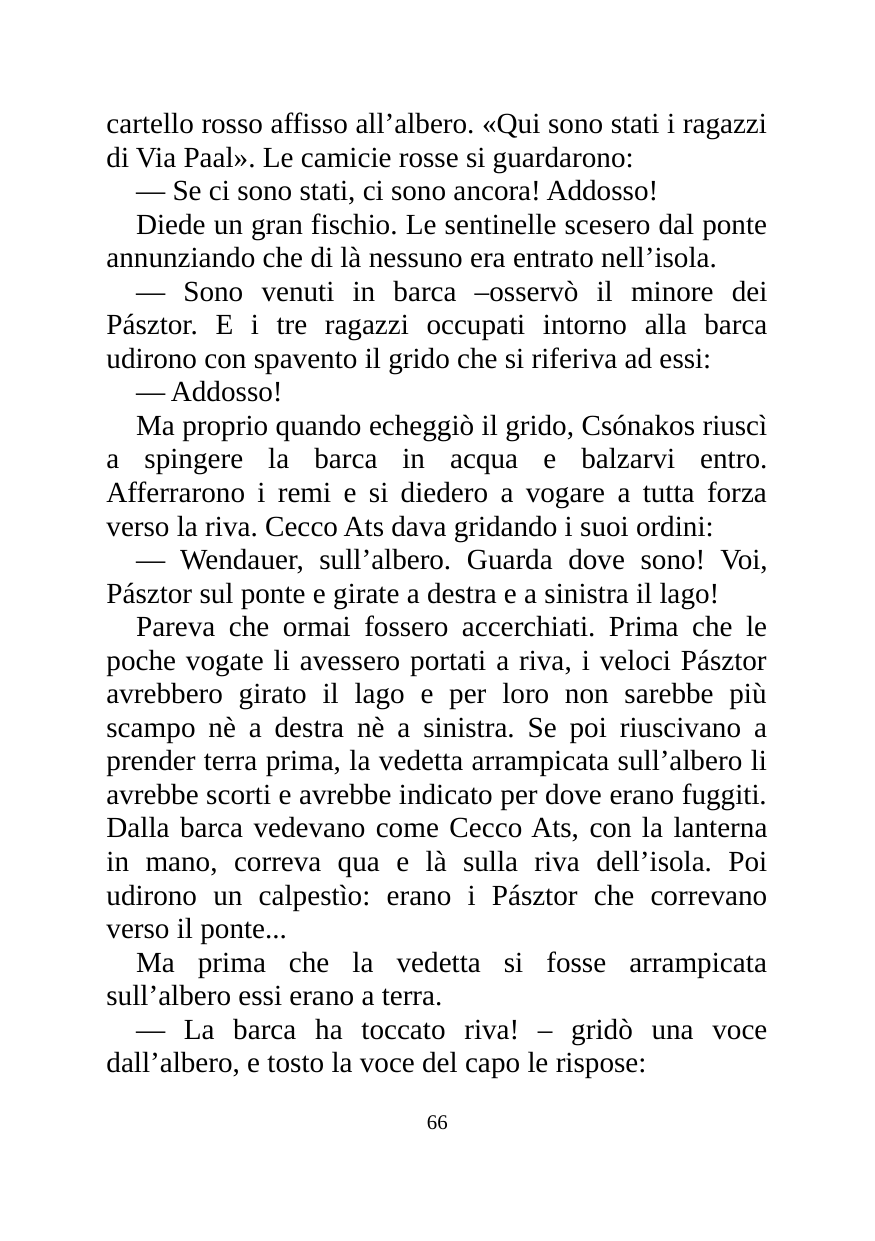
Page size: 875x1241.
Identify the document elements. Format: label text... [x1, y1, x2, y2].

text — Wendauer, sull’albero. Guarda dove sono! Voi, Pásztor sul ponte e girate a destra e a sinistra il lago! [106, 542, 768, 609]
text Diede un gran fischio. Le sentinelle scesero dal ponte annunziando che di là nessuno era entrato nell’isola. [106, 207, 768, 274]
text Pareva che ormai fossero accerchiati. Prima che le poche vogate li avessero portati a riva, i veloci Pásztor avrebbero girato il lago e per loro non sarebbe più scampo nè a destra nè a sinistra. Se poi riuscivano a prender terra prima, la vedetta arrampicata sull’albero li avrebbe scorti e avrebbe indicato per dove erano fuggiti. Dalla barca vedevano come Cecco Ats, con la lanterna in mano, correva qua e là sulla riva dell’isola. Poi udirono un calpestìo: erano i Pásztor che correvano verso il ponte... [106, 609, 768, 945]
text — Sono venuti in barca –osservò il minore dei Pásztor. E i tre ragazzi occupati intorno alla barca udirono con spavento il grido che si riferiva ad essi: [106, 274, 768, 374]
text cartello rosso affisso all’albero. «Qui sono stati i ragazzi di Via Paal». Le camicie rosse si guardarono: [106, 106, 768, 173]
text Ma proprio quando echeggiò il grido, Csónakos riuscì a spingere la barca in acqua e balzarvi entro. Afferrarono i remi e si diedero a vogare a tutta forza verso la riva. Cecco Ats dava gridando i suoi ordini: [106, 408, 768, 542]
text — Se ci sono stati, ci sono ancora! Addosso! [106, 173, 768, 207]
text — La barca ha toccato riva! – gridò una voce dall’albero, e tosto la voce del capo le rispose: [106, 1012, 768, 1079]
text Ma prima che la vedetta si fosse arrampicata sull’albero essi erano a terra. [106, 945, 768, 1012]
text — Addosso! [106, 374, 768, 408]
